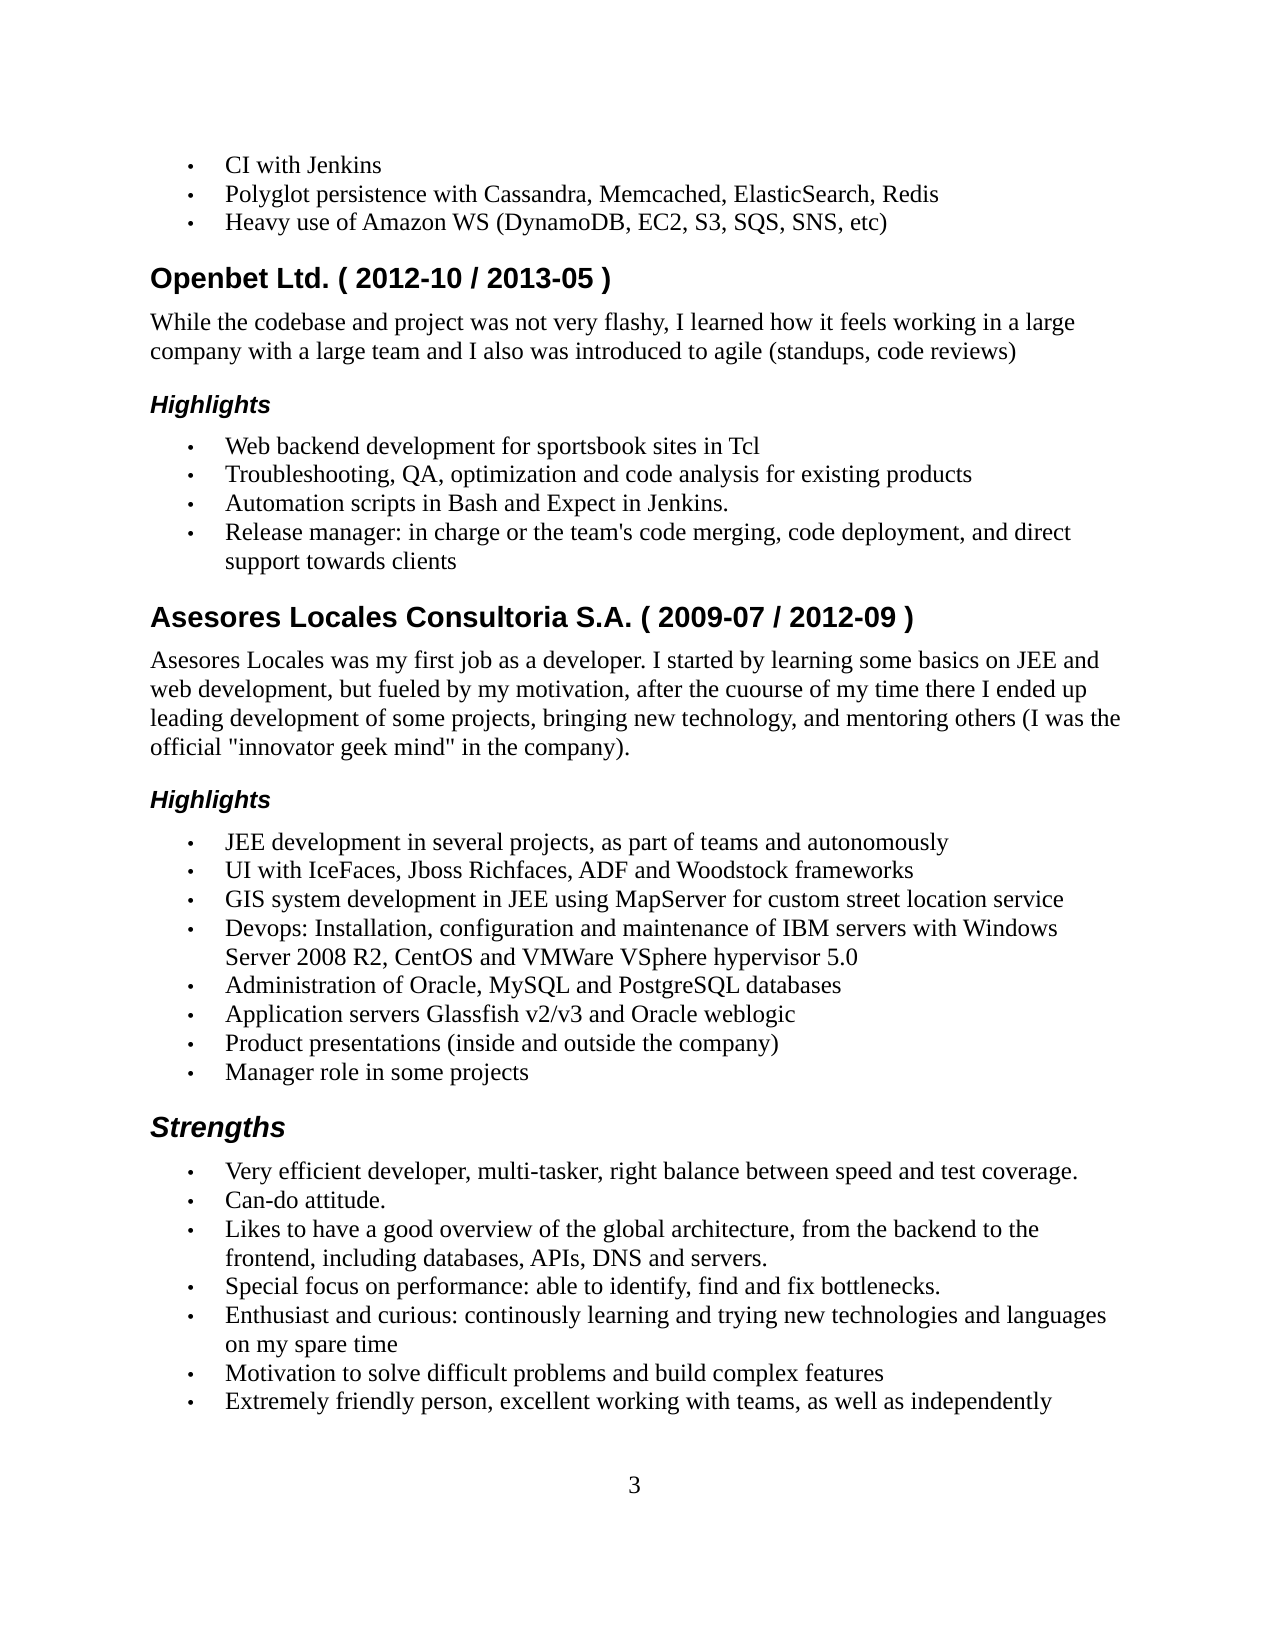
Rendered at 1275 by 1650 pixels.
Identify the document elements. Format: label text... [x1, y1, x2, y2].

list JEE development in several projects, as part of teams and autonomously [187, 827, 1125, 855]
list Application servers Glassfish v2/v3 and Oracle weblogic [187, 999, 1125, 1028]
list Automation scripts in Bash and Expect in Jenkins. [187, 488, 1125, 517]
subtitle Asesores Locales Consultoria S.A. ( 2009-07 / 2012-09 ) [150, 599, 1125, 633]
list Heavy use of Amazon WS (DynamoDB, EC2, S3, SQS, SNS, etc) [187, 207, 1125, 236]
subtitle Highlights [150, 390, 1125, 418]
text Asesores Locales was my first job as a developer. I started by learning some basics on JEE and web development, but fueled by my motivation, after the cuourse of my time there I ended up leading development of some projects, bringing new technology, and mentoring others (I was the official "innovator geek mind" in the company). [150, 646, 1125, 761]
list Devops: Installation, configuration and maintenance of IBM servers with Windows Server 2008 R2, CentOS and VMWare VSphere hypervisor 5.0 [187, 913, 1125, 970]
list Administration of Oracle, MySQL and PostgreSQL databases [187, 970, 1125, 999]
list Manager role in some projects [187, 1057, 1125, 1085]
list Very efficient developer, multi-tasker, right balance between speed and test coverage. [187, 1156, 1125, 1185]
list Can-do attitude. [187, 1185, 1125, 1214]
list Polyglot persistence with Cassandra, Memcached, ElasticSearch, Redis [187, 179, 1125, 207]
list Product presentations (inside and outside the company) [187, 1028, 1125, 1057]
list Release manager: in charge or the team's code merging, code deployment, and direct support towards clients [187, 517, 1125, 574]
list Web backend development for sportsbook sites in Tcl [187, 431, 1125, 459]
text While the codebase and project was not very flashy, I learned how it feels working in a large company with a large team and I also was introduced to agile (standups, code reviews) [150, 307, 1125, 365]
subtitle Highlights [150, 786, 1125, 814]
list Troubleshooting, QA, optimization and code analysis for existing products [187, 459, 1125, 488]
list Likes to have a good overview of the global architecture, from the backend to the frontend, including databases, APIs, DNS and servers. [187, 1214, 1125, 1271]
list CI with Jenkins [187, 150, 1125, 179]
subtitle Strengths [150, 1110, 1125, 1144]
list UI with IceFaces, Jboss Richfaces, ADF and Woodstock frameworks [187, 855, 1125, 884]
list Special focus on performance: able to identify, find and fix bottlenecks. [187, 1271, 1125, 1300]
list GIS system development in JEE using MapServer for custom street location service [187, 884, 1125, 913]
list Enthusiast and curious: continously learning and trying new technologies and languages on my spare time [187, 1300, 1125, 1358]
list Extremely friendly person, excellent working with teams, as well as independently [187, 1386, 1125, 1415]
subtitle Openbet Ltd. ( 2012-10 / 2013-05 ) [150, 261, 1125, 295]
list Motivation to solve difficult problems and build complex features [187, 1358, 1125, 1386]
